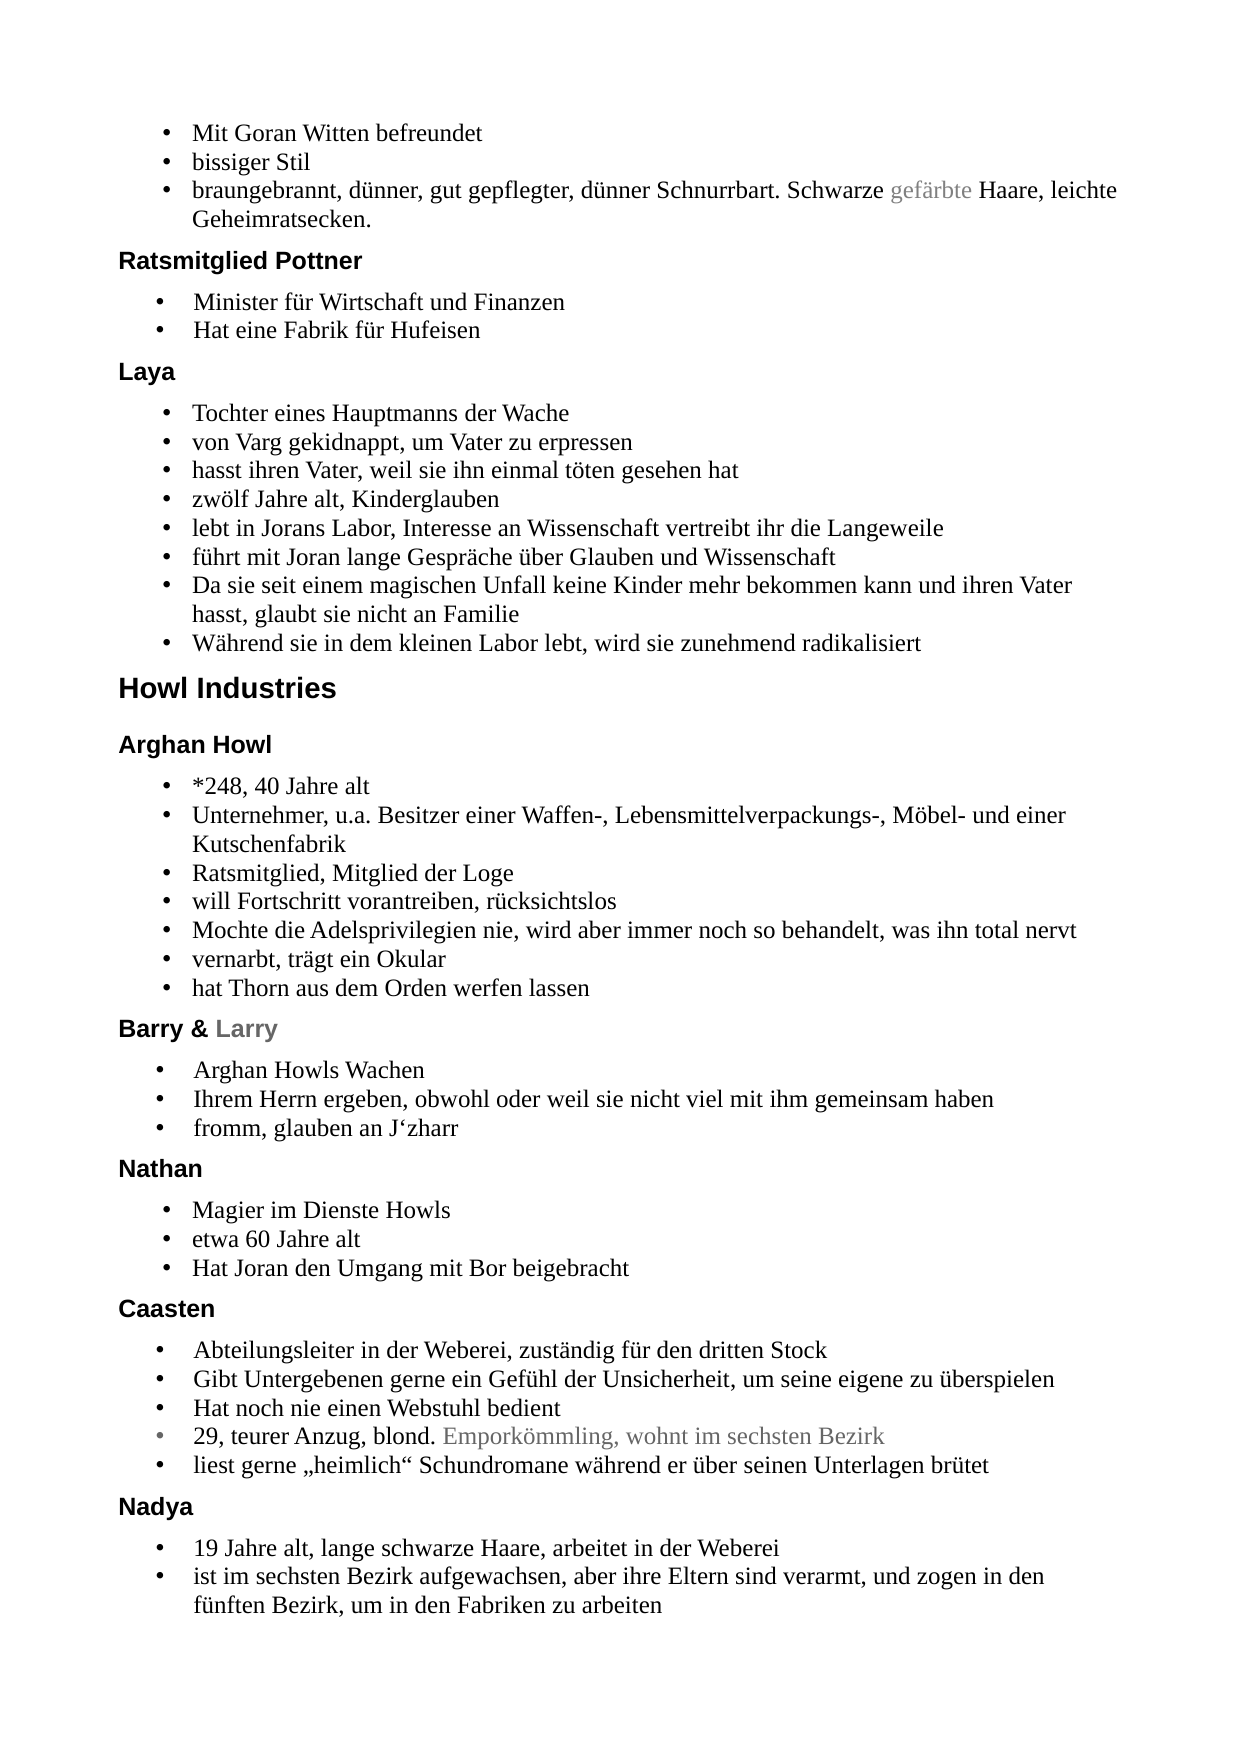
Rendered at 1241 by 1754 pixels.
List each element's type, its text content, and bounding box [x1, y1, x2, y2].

list 19 Jahre alt, lange schwarze Haare, arbeitet in der Weberei [156, 1533, 1122, 1561]
list 29, teurer Anzug, blond. Emporkömmling, wohnt im sechsten Bezirk [156, 1421, 1122, 1450]
subtitle Laya [118, 357, 1122, 386]
list lebt in Jorans Labor, Interesse an Wissenschaft vertreibt ihr die Langeweile [162, 513, 1122, 542]
list braungebrannt, dünner, gut gepflegter, dünner Schnurrbart. Schwarze gefärbte Haare, leichte Geheimratsecken. [162, 176, 1122, 233]
list hat Thorn aus dem Orden werfen lassen [162, 973, 1122, 1001]
list Da sie seit einem magischen Unfall keine Kinder mehr bekommen kann und ihren Vater hasst, glaubt sie nicht an Familie [162, 571, 1122, 628]
list Mochte die Adelsprivilegien nie, wird aber immer noch so behandelt, was ihn total nervt [162, 915, 1122, 944]
list will Fortschritt vorantreiben, rücksichtslos [162, 886, 1122, 915]
subtitle Nathan [118, 1154, 1122, 1183]
list bissiger Stil [162, 147, 1122, 176]
list fromm, glauben an J‘zharr [156, 1113, 1122, 1141]
list Magier im Dienste Howls [162, 1195, 1122, 1224]
subtitle Arghan Howl [118, 730, 1122, 759]
list ist im sechsten Bezirk aufgewachsen, aber ihre Eltern sind verarmt, und zogen in den fünften Bezirk, um in den Fabriken zu arbeiten [156, 1561, 1122, 1619]
list vernarbt, trägt ein Okular [162, 944, 1122, 973]
list etwa 60 Jahre alt [162, 1224, 1122, 1253]
list führt mit Joran lange Gespräche über Glauben und Wissenschaft [162, 542, 1122, 571]
list zwölf Jahre alt, Kinderglauben [162, 484, 1122, 513]
subtitle Barry & Larry [118, 1014, 1122, 1043]
list Abteilungsleiter in der Weberei, zuständig für den dritten Stock [156, 1335, 1122, 1364]
list Während sie in dem kleinen Labor lebt, wird sie zunehmend radikalisiert [162, 628, 1122, 657]
list hasst ihren Vater, weil sie ihn einmal töten gesehen hat [162, 456, 1122, 484]
list Tochter eines Hauptmanns der Wache [162, 398, 1122, 427]
list Mit Goran Witten befreundet [162, 118, 1122, 147]
list Hat Joran den Umgang mit Bor beigebracht [162, 1253, 1122, 1281]
subtitle Nadya [118, 1491, 1122, 1520]
list von Varg gekidnappt, um Vater zu erpressen [162, 427, 1122, 456]
list Ihrem Herrn ergeben, obwohl oder weil sie nicht viel mit ihm gemeinsam haben [156, 1084, 1122, 1113]
list Minister für Wirtschaft und Finanzen [156, 287, 1122, 316]
list Ratsmitglied, Mitglied der Loge [162, 858, 1122, 886]
list Gibt Untergebenen gerne ein Gefühl der Unsicherheit, um seine eigene zu überspielen [156, 1364, 1122, 1393]
list Unternehmer, u.a. Besitzer einer Waffen-, Lebensmittelverpackungs-, Möbel- und einer Kutschenfabrik [162, 800, 1122, 858]
list *248, 40 Jahre alt [162, 771, 1122, 800]
list Hat noch nie einen Webstuhl bedient [156, 1393, 1122, 1421]
list Hat eine Fabrik für Hufeisen [156, 316, 1122, 344]
subtitle Howl Industries [118, 671, 1122, 705]
list Arghan Howls Wachen [156, 1055, 1122, 1084]
subtitle Caasten [118, 1294, 1122, 1323]
list liest gerne „heimlich“ Schundromane während er über seinen Unterlagen brütet [156, 1450, 1122, 1479]
subtitle Ratsmitglied Pottner [118, 246, 1122, 274]
